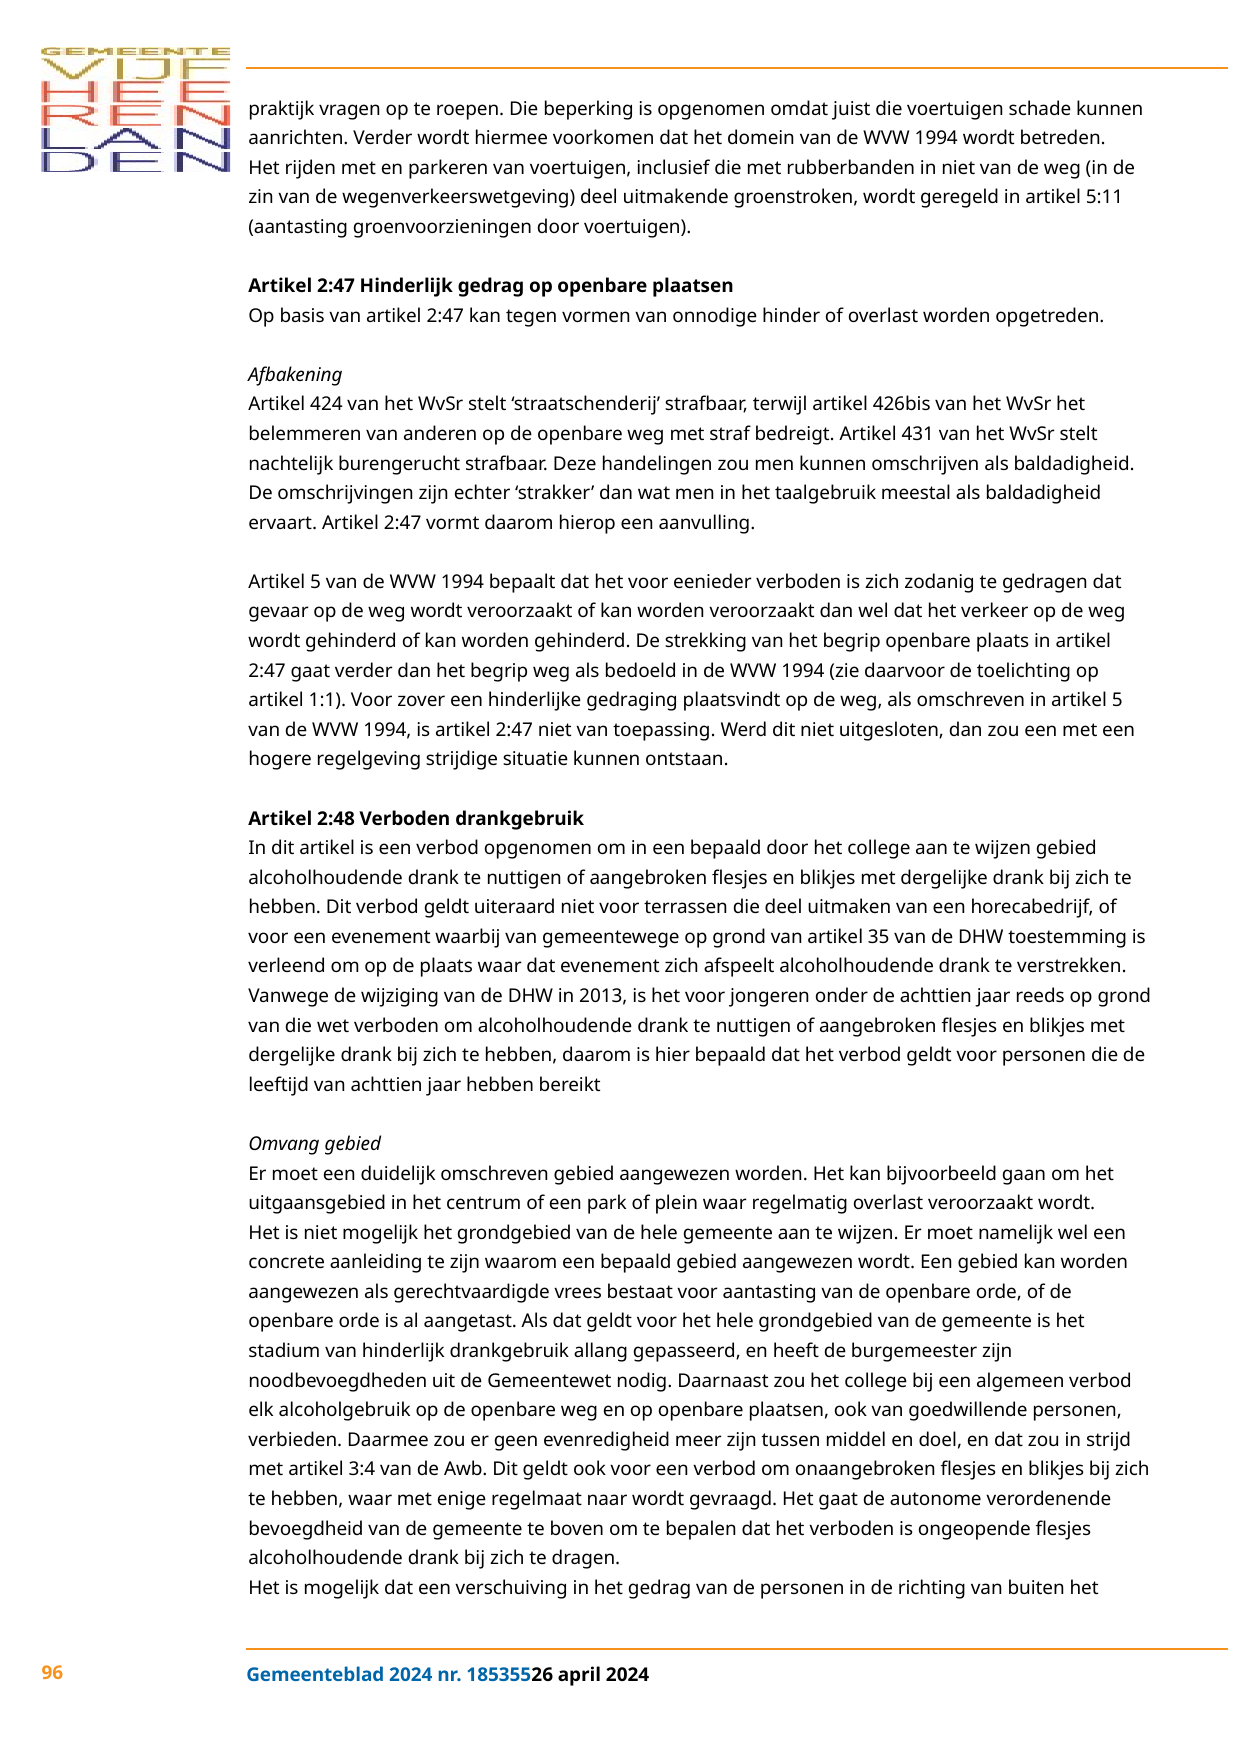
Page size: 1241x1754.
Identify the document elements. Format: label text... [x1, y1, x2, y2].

text Artikel 424 van het WvSr stelt ‘straatschenderij’ strafbaar, terwijl artikel 426bis van het WvSr het belemmeren van anderen op de openbare weg met straf bedreigt. Artikel 431 van het WvSr stelt nachtelijk burengerucht strafbaar. Deze handelingen zou men kunnen omschrijven als baldadigheid. De omschrijvingen zijn echter ‘strakker’ dan wat men in het taalgebruik meestal als baldadigheid ervaart. Artikel 2:47 vormt daarom hierop een aanvulling. [248, 391, 1152, 535]
text Artikel 2:48 Verboden drankgebruik [248, 805, 1152, 831]
text Er moet een duidelijk omschreven gebied aangewezen worden. Het kan bijvoorbeeld gaan om het uitgaansgebied in het centrum of een park of plein waar regelmatig overlast veroorzaakt wordt. [248, 1160, 1152, 1215]
text Het is niet mogelijk het grondgebied van de hele gemeente aan te wijzen. Er moet namelijk wel een concrete aanleiding te zijn waarom een bepaald gebied aangewezen wordt. Een gebied kan worden aangewezen als gerechtvaardigde vrees bestaat voor aantasting van de openbare orde, of de openbare orde is al aangetast. Als dat geldt voor het hele grondgebied van de gemeente is het stadium van hinderlijk drankgebruik allang gepasseerd, en heeft de burgemeester zijn noodbevoegdheden uit de Gemeentewet nodig. Daarnaast zou het college bij een algemeen verbod elk alcoholgebruik op de openbare weg en op openbare plaatsen, ook van goedwillende personen, verbieden. Daarmee zou er geen evenredigheid meer zijn tussen middel en doel, en dat zou in strijd met artikel 3:4 van de Awb. Dit geldt ook voor een verbod om onaangebroken flesjes en blikjes bij zich te hebben, waar met enige regelmaat naar wordt gevraagd. Het gaat de autonome verordenende bevoegdheid van de gemeente te boven om te bepalen dat het verboden is ongeopende flesjes alcoholhoudende drank bij zich te dragen. [248, 1219, 1152, 1570]
text Artikel 2:47 Hinderlijk gedrag op openbare plaatsen [248, 272, 1152, 298]
text Omvang gebied [248, 1130, 1152, 1156]
text Vanwege de wijziging van de DHW in 2013, is het voor jongeren onder de achttien jaar reeds op grond van die wet verboden om alcoholhoudende drank te nuttigen of aangebroken flesjes en blikjes met dergelijke drank bij zich te hebben, daarom is hier bepaald dat het verbod geldt voor personen die de leeftijd van achttien jaar hebben bereikt [248, 982, 1152, 1097]
picture [41, 47, 231, 172]
text Afbakening [248, 361, 1152, 387]
text Op basis van artikel 2:47 kan tegen vormen van onnodige hinder of overlast worden opgetreden. [248, 302, 1152, 328]
text In dit artikel is een verbod opgenomen om in een bepaald door het college aan te wijzen gebied alcoholhoudende drank te nuttigen of aangebroken flesjes en blikjes met dergelijke drank bij zich te hebben. Dit verbod geldt uiteraard niet voor terrassen die deel uitmaken van een horecabedrijf, of voor een evenement waarbij van gemeentewege op grond van artikel 35 van de DHW toestemming is verleend om op de plaats waar dat evenement zich afspeelt alcoholhoudende drank te verstrekken. [248, 834, 1152, 978]
text Het is mogelijk dat een verschuiving in het gedrag van de personen in de richting van buiten het [248, 1574, 1152, 1600]
text Het rijden met en parkeren van voertuigen, inclusief die met rubberbanden in niet van de weg (in de zin van de wegenverkeerswetgeving) deel uitmakende groenstroken, wordt geregeld in artikel 5:11 (aantasting groenvoorzieningen door voertuigen). [248, 154, 1152, 239]
text praktijk vragen op te roepen. Die beperking is opgenomen omdat juist die voertuigen schade kunnen aanrichten. Verder wordt hiermee voorkomen dat het domein van de WVW 1994 wordt betreden. [248, 95, 1152, 150]
text Artikel 5 van de WVW 1994 bepaalt dat het voor eenieder verboden is zich zodanig te gedragen dat gevaar op de weg wordt veroorzaakt of kan worden veroorzaakt dan wel dat het verkeer op de weg wordt gehinderd of kan worden gehinderd. De strekking van het begrip openbare plaats in artikel 2:47 gaat verder dan het begrip weg als bedoeld in de WVW 1994 (zie daarvoor de toelichting op artikel 1:1). Voor zover een hinderlijke gedraging plaatsvindt op de weg, als omschreven in artikel 5 van de WVW 1994, is artikel 2:47 niet van toepassing. Werd dit niet uitgesloten, dan zou een met een hogere regelgeving strijdige situatie kunnen ontstaan. [248, 568, 1152, 771]
